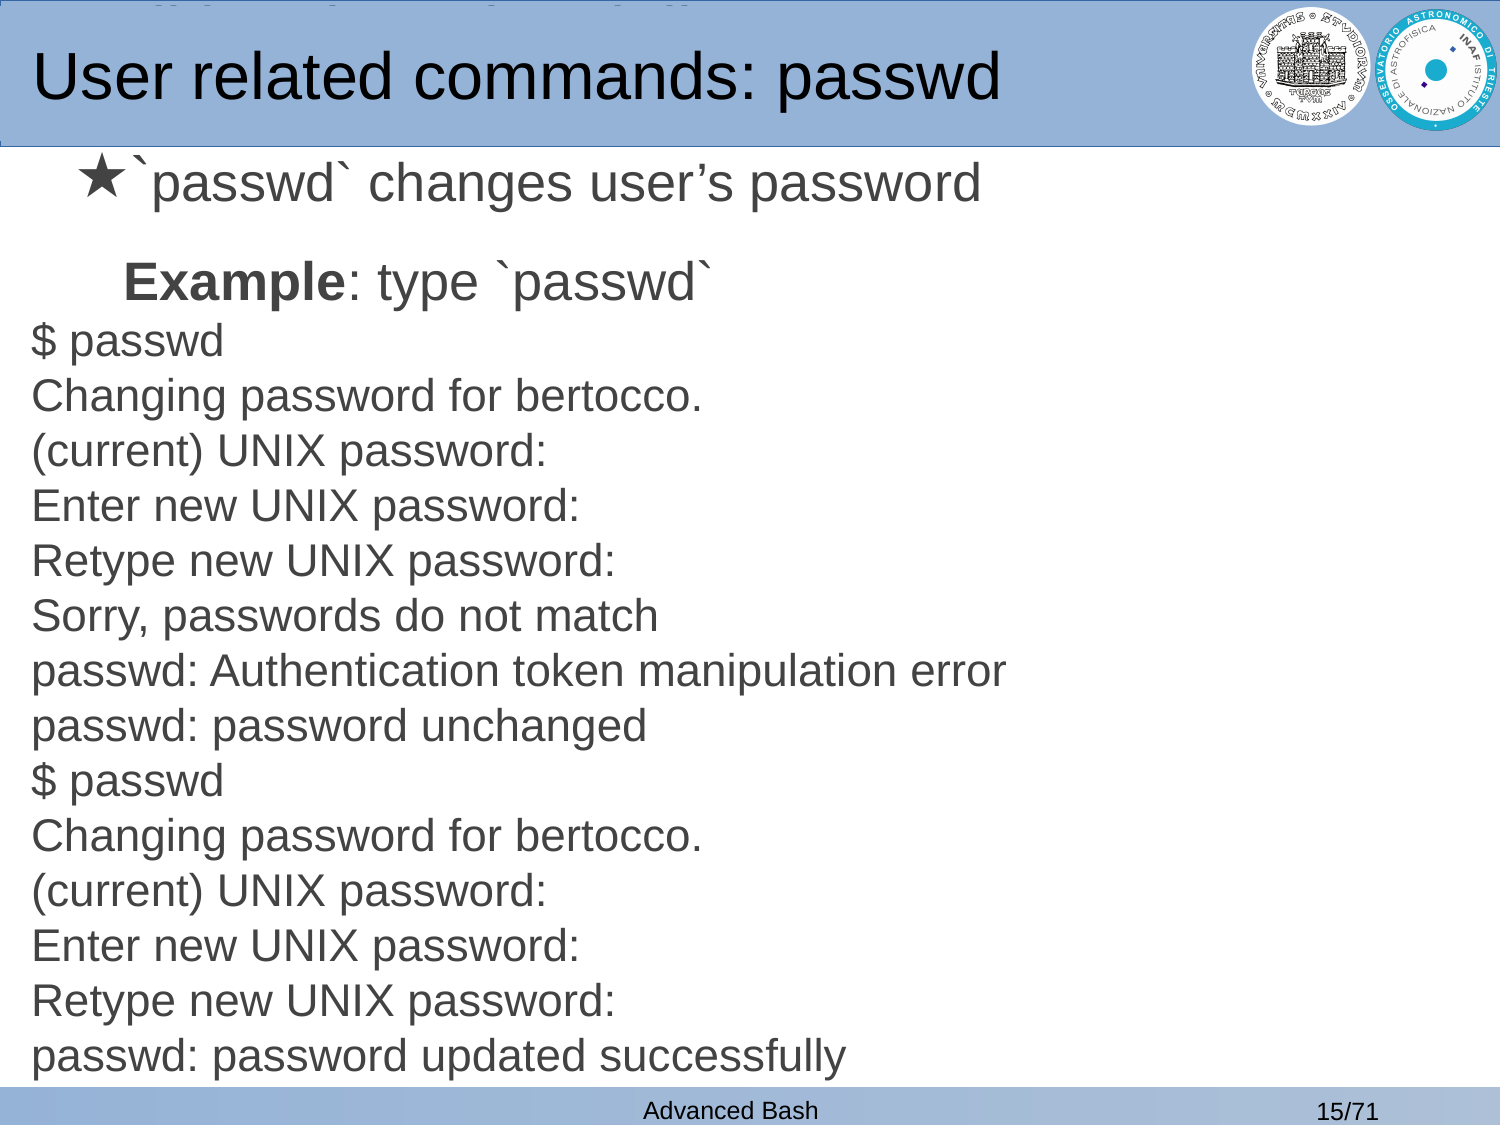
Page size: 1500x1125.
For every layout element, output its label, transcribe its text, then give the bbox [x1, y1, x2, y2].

list `passwd` changes user’s password Example: type `passwd` $ passwd Changing password for bertocco. (current) UNIX password: Enter new UNIX password: Retype new UNIX password: Sorry, passwords do not match passwd: Authentication token manipulation error passwd: password unchanged $ passwd Changing password for bertocco. (current) UNIX password: Enter new UNIX password: Retype new UNIX password: passwd: password updated successfully [16, 135, 1500, 1039]
title Traditional service delivery [0, 0, 1500, 135]
text_box User related commands: passwd [0, 5, 1232, 141]
